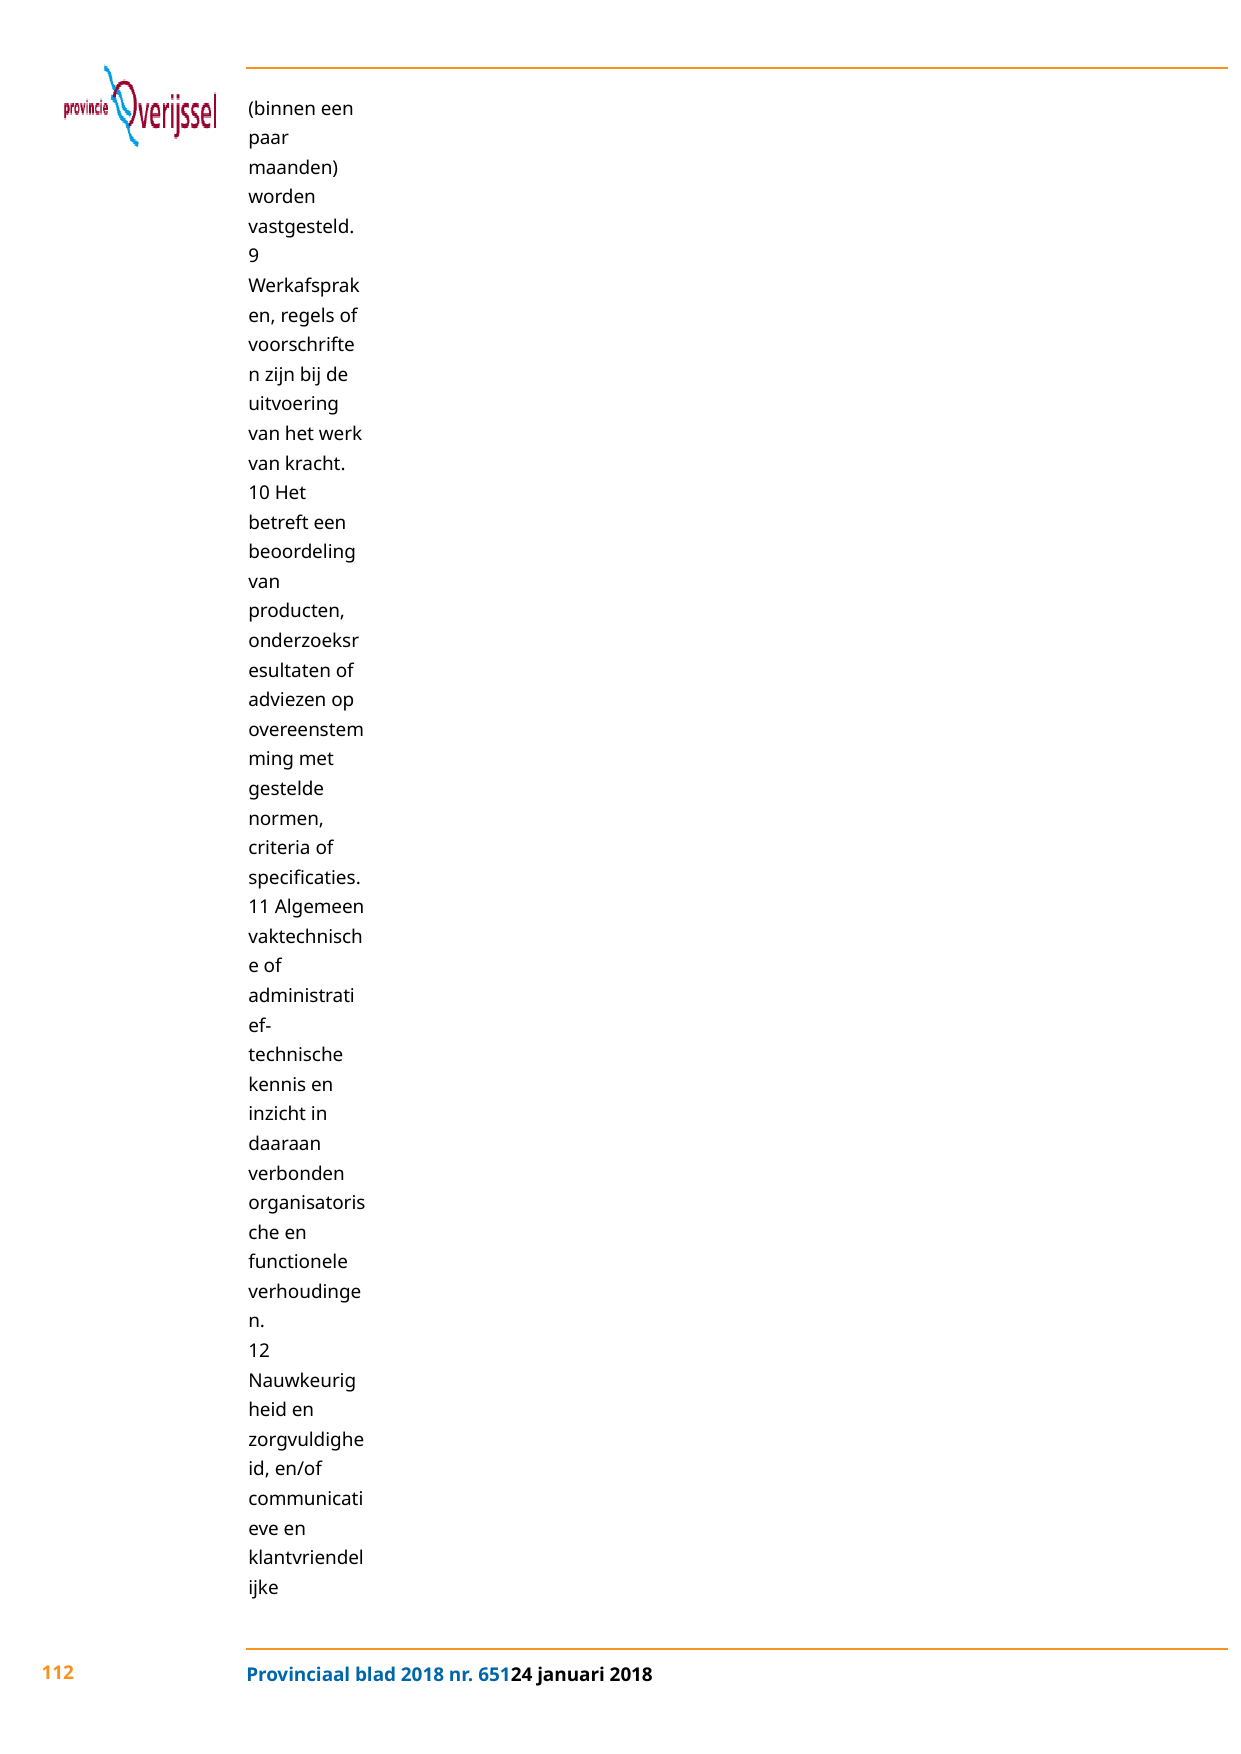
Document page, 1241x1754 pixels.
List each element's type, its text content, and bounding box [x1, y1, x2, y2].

table_cell [478, 95, 590, 1600]
table_cell [927, 95, 1039, 1600]
table_cell [590, 95, 702, 1600]
table_cell [702, 95, 814, 1600]
table_cell [1039, 95, 1152, 1600]
table_cell (binnen een paar maanden) worden vastgesteld. 9 Werkafspraken, regels of voorschriften zijn bij de uitvoering van het werk van kracht. 10 Het betreft een beoordeling van producten, onderzoeksresultaten of adviezen op overeenstemming met gestelde normen, criteria of specificaties. 11 Algemeen vaktechnische of administratief-technische kennis en inzicht in daaraan verbonden organisatorische en functionele verhoudingen. 12 Nauwkeurigheid en zorgvuldigheid, en/of communicatieve en klantvriendelijke [248, 95, 365, 1600]
picture [41, 47, 231, 172]
table_cell [815, 95, 927, 1600]
table_cell [365, 95, 477, 1600]
